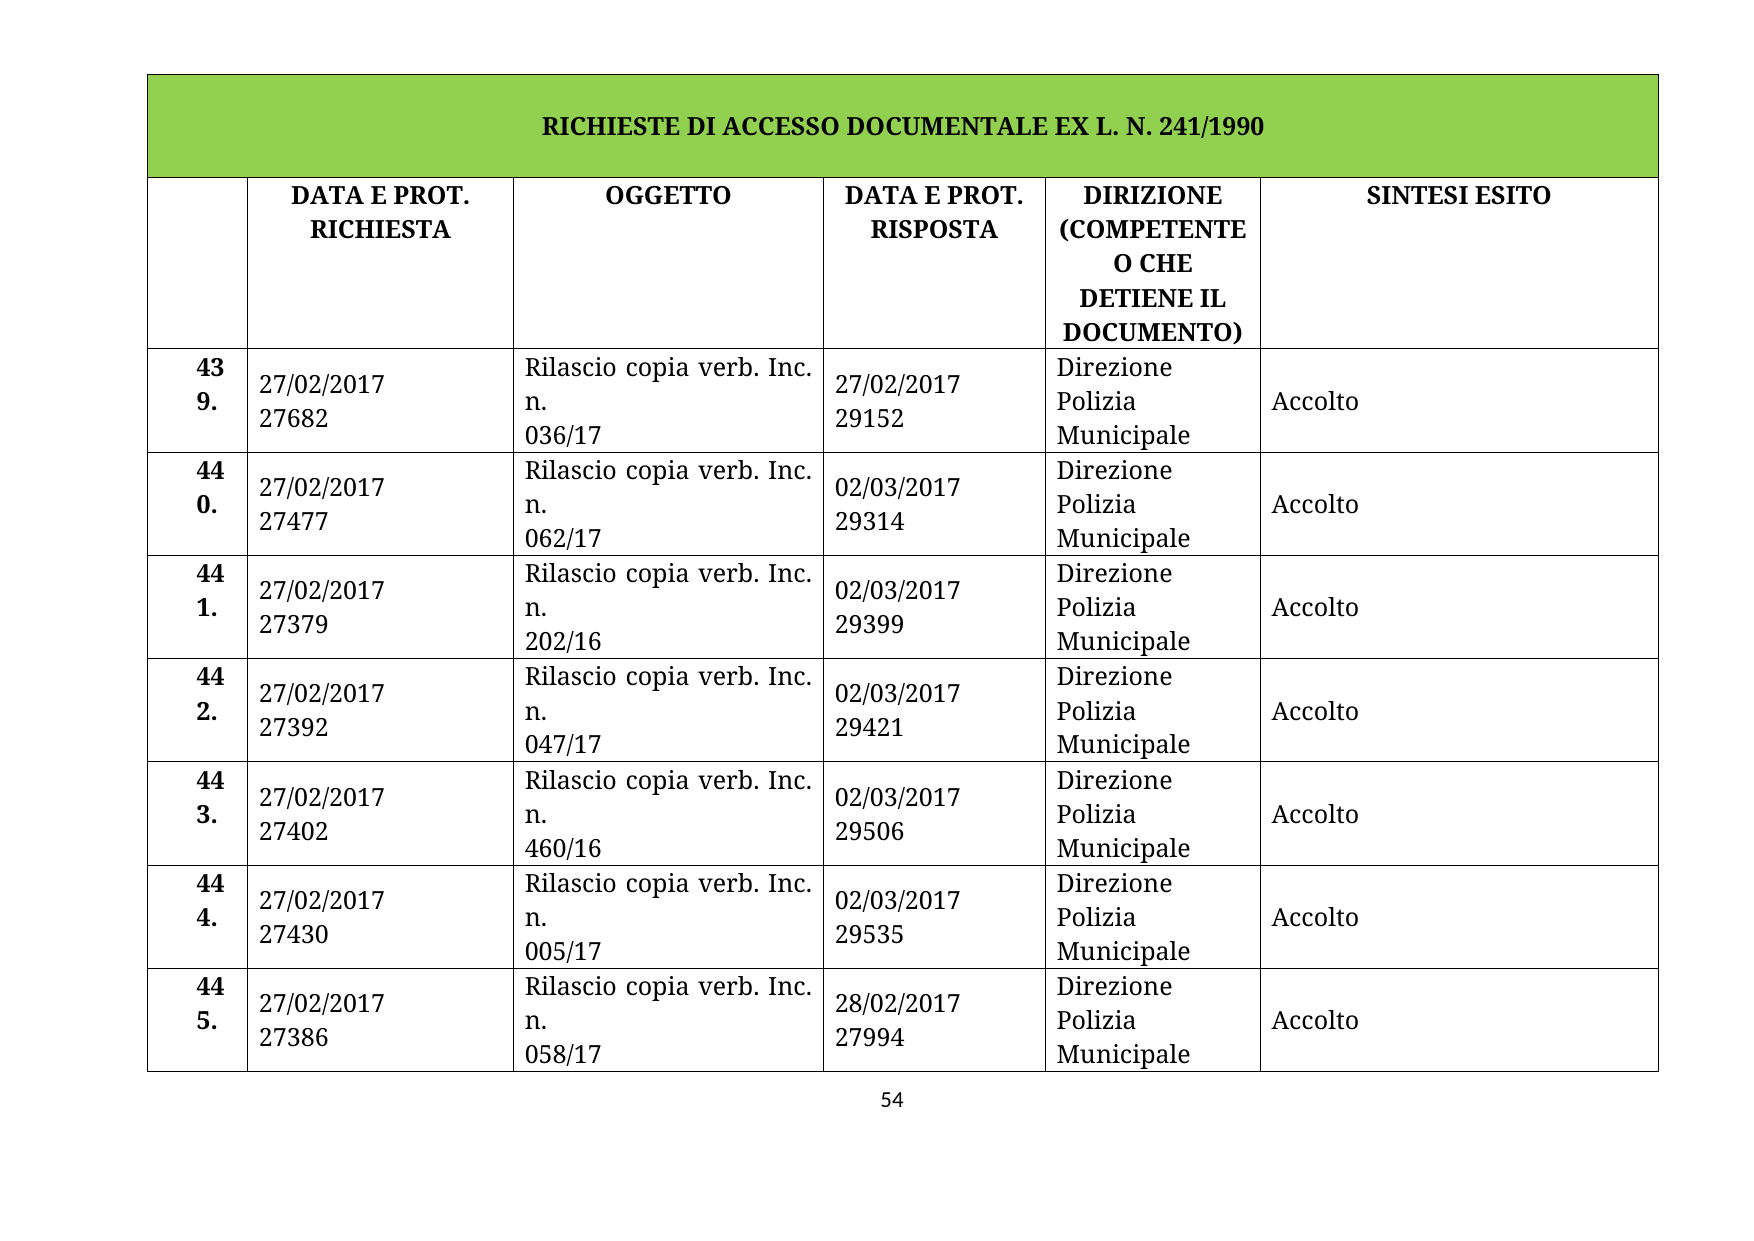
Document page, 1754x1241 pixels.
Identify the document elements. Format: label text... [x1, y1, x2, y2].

table_cell Direzione Polizia Municipale [1046, 659, 1260, 761]
table_cell SINTESI ESITO [1261, 178, 1658, 348]
table_cell [148, 762, 247, 864]
table_cell Direzione Polizia Municipale [1046, 969, 1260, 1071]
table_cell [148, 659, 247, 761]
table_cell Rilascio copia verb. Inc. n. 005/17 [514, 866, 823, 968]
table_cell Direzione Polizia Municipale [1046, 866, 1260, 968]
table_cell Accolto [1261, 762, 1658, 864]
table_cell [148, 349, 247, 452]
table_cell 27/02/2017 27402 [248, 762, 513, 864]
table_cell 27/02/2017 27430 [248, 866, 513, 968]
table_cell 27/02/2017 27392 [248, 659, 513, 761]
table_cell Direzione Polizia Municipale [1046, 762, 1260, 864]
table_cell [148, 556, 247, 658]
table_cell 02/03/2017 29314 [824, 453, 1045, 555]
table_cell 02/03/2017 29421 [824, 659, 1045, 761]
table_cell 27/02/2017 27477 [248, 453, 513, 555]
table_cell 27/02/2017 27379 [248, 556, 513, 658]
table_cell Accolto [1261, 556, 1658, 658]
table_cell Rilascio copia verb. Inc. n. 058/17 [514, 969, 823, 1071]
table_cell 02/03/2017 29535 [824, 866, 1045, 968]
table_cell 27/02/2017 27682 [248, 349, 513, 452]
table_cell Accolto [1261, 866, 1658, 968]
table_cell Accolto [1261, 453, 1658, 555]
table_cell Rilascio copia verb. Inc. n. 062/17 [514, 453, 823, 555]
table_cell Accolto [1261, 349, 1658, 452]
table_cell 28/02/2017 27994 [824, 969, 1045, 1071]
table_cell OGGETTO [514, 178, 823, 348]
table_cell 02/03/2017 29506 [824, 762, 1045, 864]
table_cell [148, 866, 247, 968]
table_cell Direzione Polizia Municipale [1046, 453, 1260, 555]
table_cell Rilascio copia verb. Inc. n. 036/17 [514, 349, 823, 452]
table_cell Rilascio copia verb. Inc. n. 202/16 [514, 556, 823, 658]
table_cell Accolto [1261, 659, 1658, 761]
table_cell 27/02/2017 27386 [248, 969, 513, 1071]
table_cell Rilascio copia verb. Inc. n. 047/17 [514, 659, 823, 761]
table_cell DATA E PROT. RICHIESTA [248, 178, 513, 348]
table_cell [148, 453, 247, 555]
table_cell [148, 178, 247, 348]
table_cell Direzione Polizia Municipale [1046, 349, 1260, 452]
table_cell Rilascio copia verb. Inc. n. 460/16 [514, 762, 823, 864]
table_cell DATA E PROT. RISPOSTA [824, 178, 1045, 348]
table_cell DIRIZIONE (COMPETENTE O CHE DETIENE IL DOCUMENTO) [1046, 178, 1260, 348]
table_header RICHIESTE DI ACCESSO DOCUMENTALE EX L. N. 241/1990 [148, 75, 1658, 177]
table_cell Accolto [1261, 969, 1658, 1071]
table_cell 27/02/2017 29152 [824, 349, 1045, 452]
table_cell Direzione Polizia Municipale [1046, 556, 1260, 658]
table_cell [148, 969, 247, 1071]
table_cell 02/03/2017 29399 [824, 556, 1045, 658]
